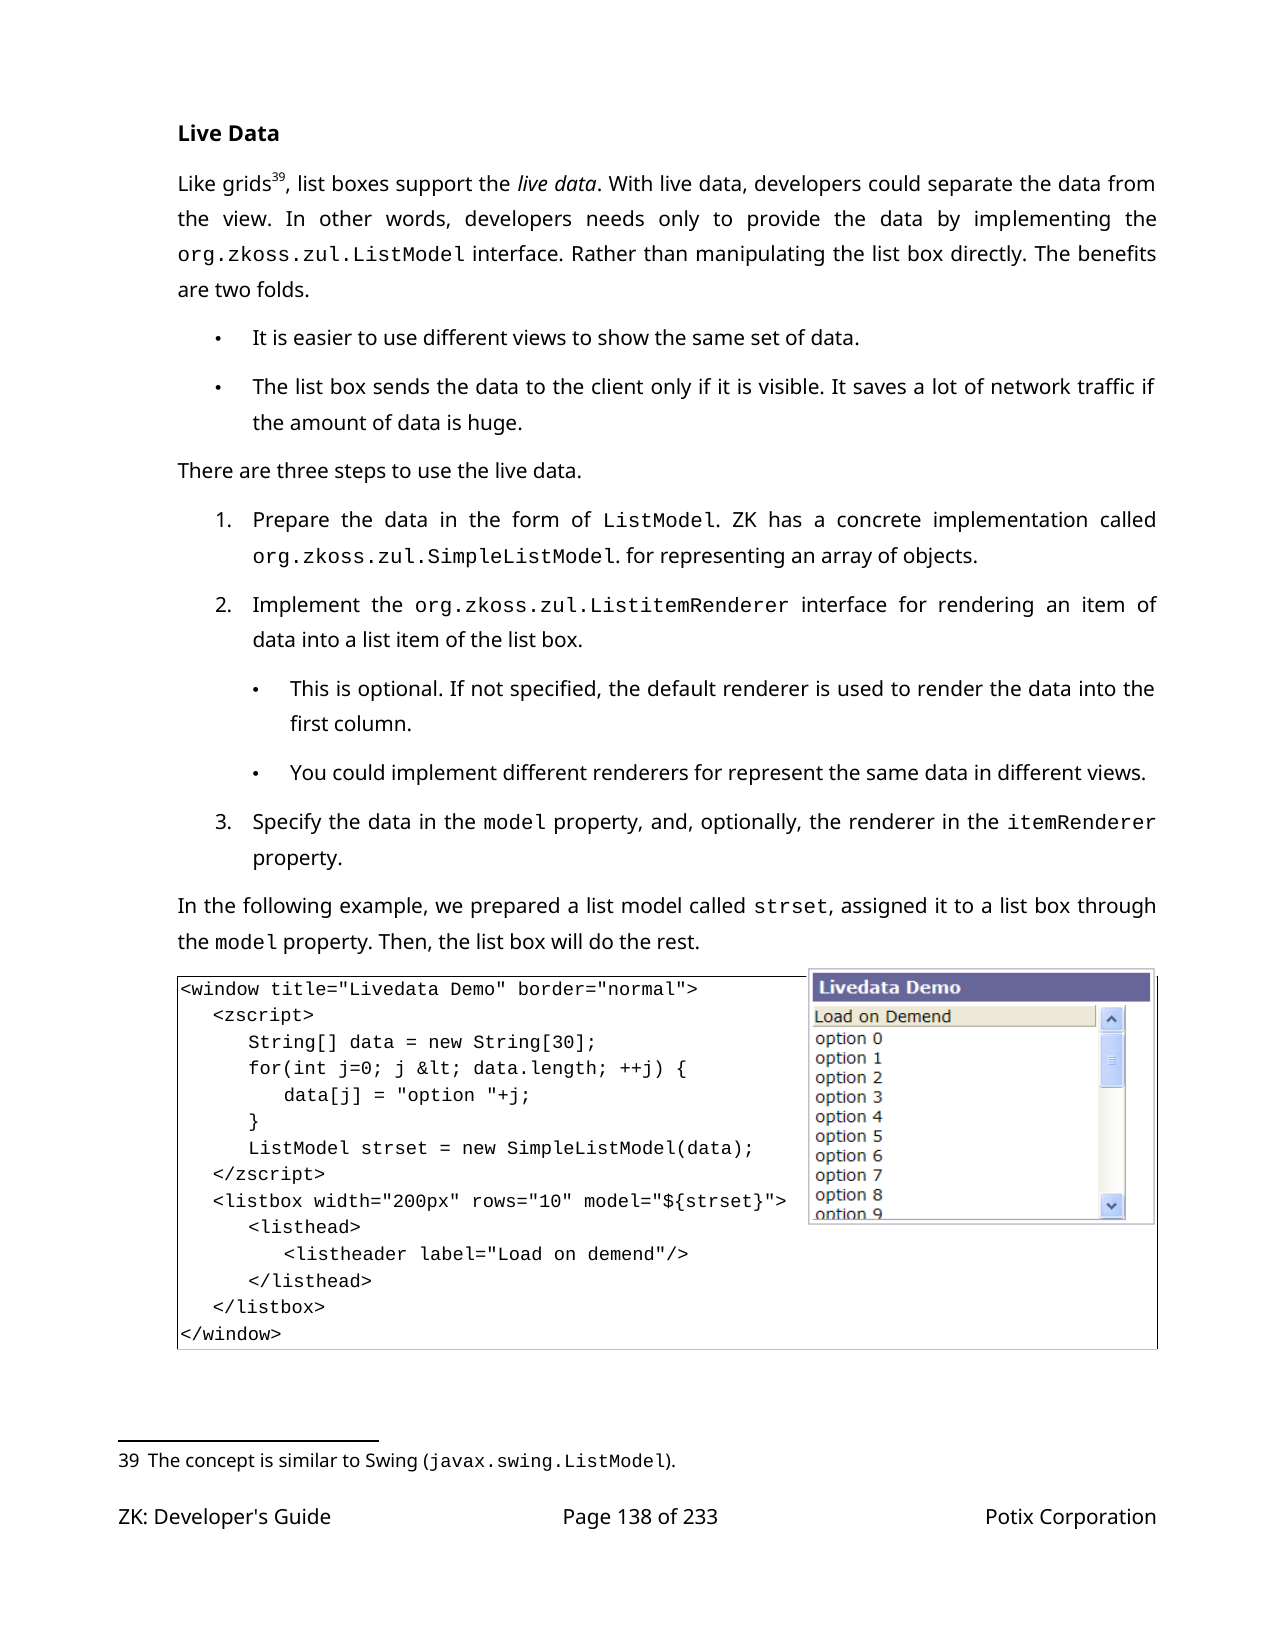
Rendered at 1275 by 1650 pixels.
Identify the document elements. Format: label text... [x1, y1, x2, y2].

list It is easier to use different views to show the same set of data. [215, 323, 1157, 352]
list You could implement different renderers for represent the same data in different views. [252, 758, 1157, 787]
picture [806, 966, 1157, 1227]
text Like grids, list boxes support the live data. With live data, developers could separate the data from the view. In other words, developers needs only to provide the data by implementing the org.zkoss.zul.ListModel interface. Rather than manipulating the list box directly. The benefits are two folds. [177, 169, 1157, 303]
list Prepare the data in the form of ListModel. ZK has a concrete implementation called org.zkoss.zul.SimpleListModel. for representing an array of objects. [215, 505, 1157, 569]
subtitle Live Data [177, 118, 1157, 148]
list The list box sends the data to the client only if it is visible. It saves a lot of network traffic if the amount of data is huge. [215, 372, 1157, 436]
text The concept is similar to Swing (javax.swing.ListModel). [118, 1447, 1157, 1473]
list This is optional. If not specified, the default renderer is used to render the data into the first column. [252, 674, 1157, 738]
text <window title="Livedata Demo" border="normal"> <zscript> String[] data = new String[30]; for(int j=0; j &lt; data.length; ++j) { data[j] = "option "+j; } ListModel strset = new SimpleListModel(data); </zscript> <listbox width="200px" rows="10" model="${strset}"> <listhead> <listheader label="Load on demend"/> </listhead> </listbox> </window> [178, 977, 1157, 1349]
text There are three steps to use the live data. [177, 456, 1157, 485]
text In the following example, we prepared a list model called strset, assigned it to a list box through the model property. Then, the list box will do the rest. [177, 892, 1157, 956]
list Specify the data in the model property, and, optionally, the renderer in the itemRenderer property. [215, 807, 1157, 871]
list Implement the org.zkoss.zul.ListitemRenderer interface for rendering an item of data into a list item of the list box. [215, 590, 1157, 654]
